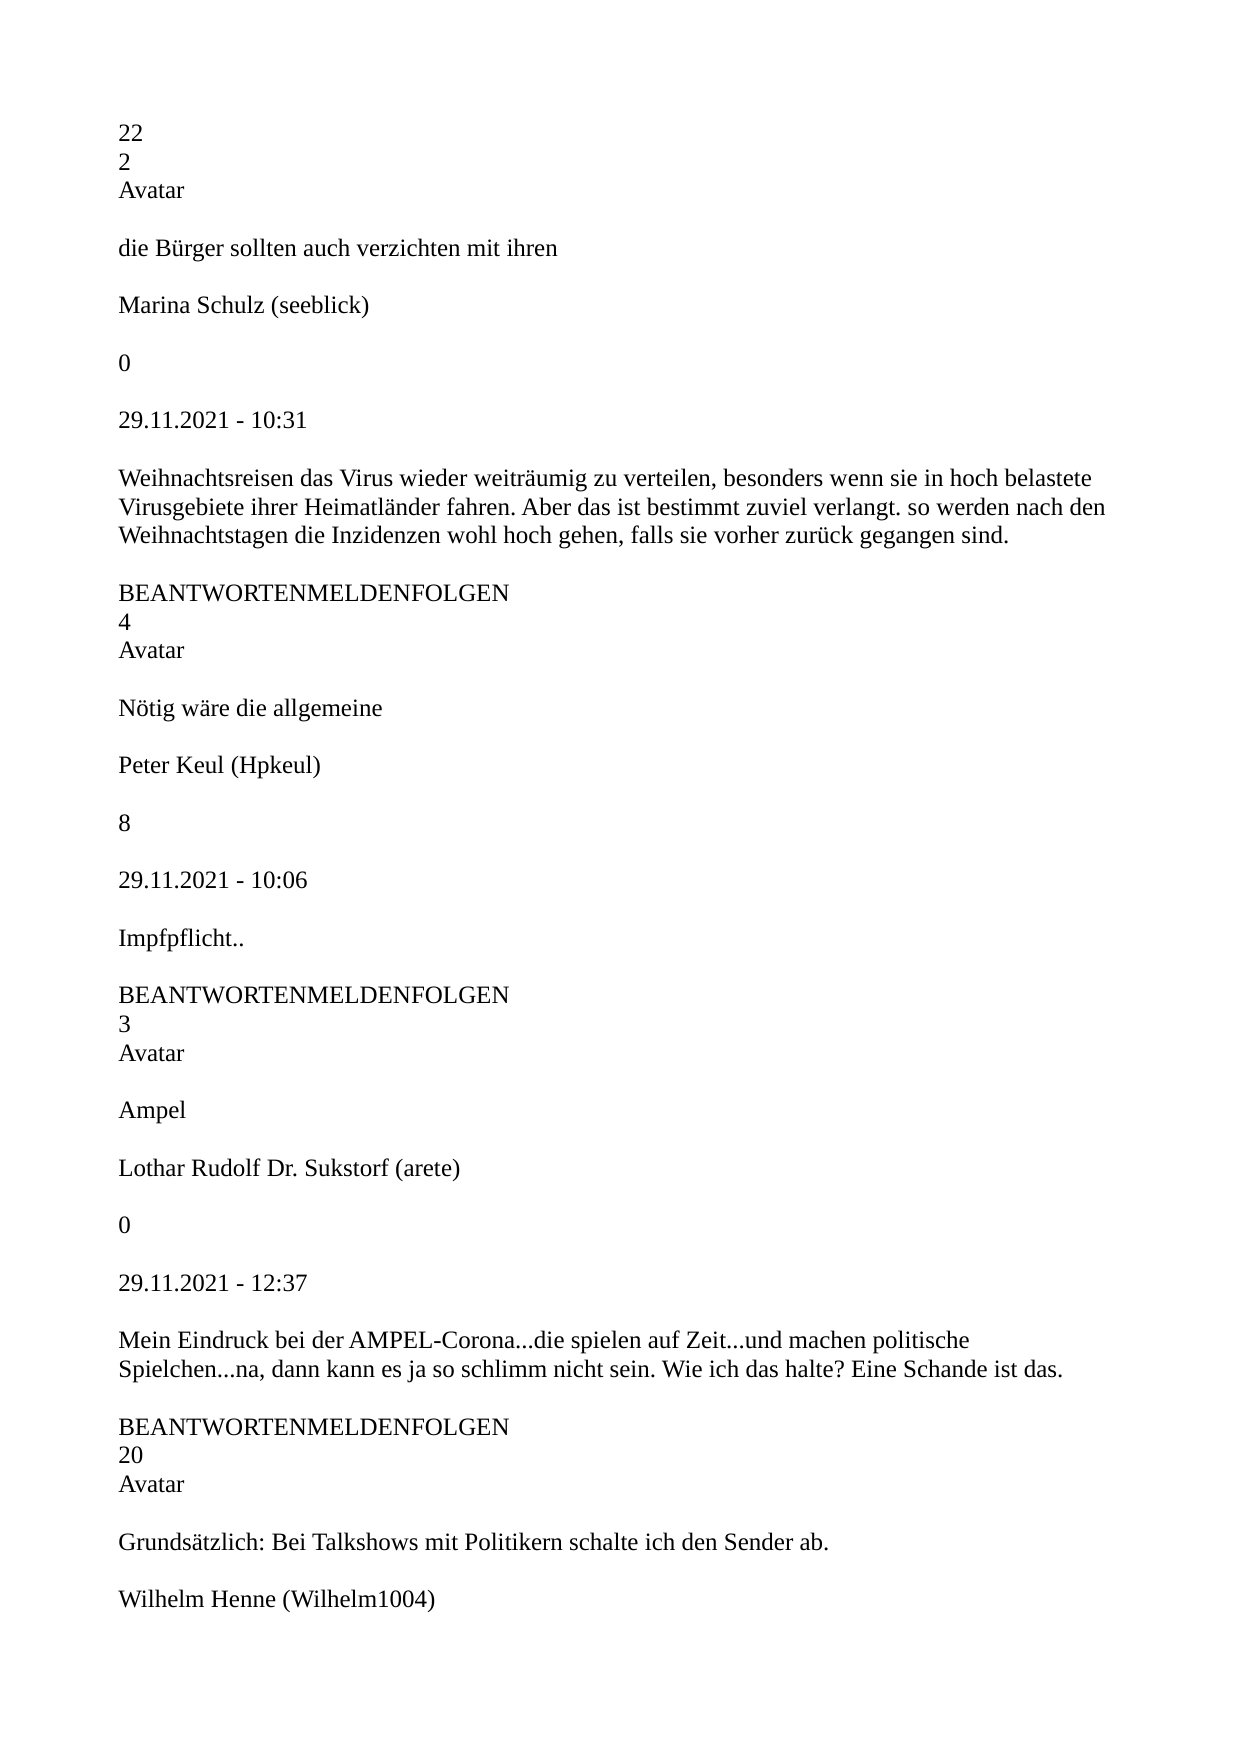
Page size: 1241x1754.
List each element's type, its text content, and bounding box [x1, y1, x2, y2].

text 2 [118, 147, 1122, 176]
text BEANTWORTENMELDENFOLGEN [118, 578, 1122, 607]
text 29.11.2021 - 10:31 [118, 406, 1122, 434]
text Ampel [118, 1096, 1122, 1124]
text 3 [118, 1009, 1122, 1038]
text 20 [118, 1441, 1122, 1469]
text Marina Schulz (seeblick) [118, 291, 1122, 319]
text 0 [118, 1211, 1122, 1239]
text Mein Eindruck bei der AMPEL-Corona...die spielen auf Zeit...und machen politische Spielchen...na, dann kann es ja so schlimm nicht sein. Wie ich das halte? Eine Schande ist das. [118, 1326, 1122, 1383]
text Impfpflicht.. [118, 923, 1122, 952]
text 29.11.2021 - 12:37 [118, 1268, 1122, 1297]
text Nötig wäre die allgemeine [118, 693, 1122, 722]
text Peter Keul (Hpkeul) [118, 751, 1122, 779]
text BEANTWORTENMELDENFOLGEN [118, 981, 1122, 1009]
text Avatar [118, 1038, 1122, 1067]
text 22 [118, 118, 1122, 147]
text Weihnachtsreisen das Virus wieder weiträumig zu verteilen, besonders wenn sie in hoch belastete Virusgebiete ihrer Heimatländer fahren. Aber das ist bestimmt zuviel verlangt. so werden nach den Weihnachtstagen die Inzidenzen wohl hoch gehen, falls sie vorher zurück gegangen sind. [118, 463, 1122, 549]
text die Bürger sollten auch verzichten mit ihren [118, 233, 1122, 262]
text 29.11.2021 - 10:06 [118, 866, 1122, 894]
text 0 [118, 348, 1122, 377]
text Lothar Rudolf Dr. Sukstorf (arete) [118, 1153, 1122, 1182]
text 8 [118, 808, 1122, 837]
text Avatar [118, 636, 1122, 664]
text 4 [118, 607, 1122, 636]
text Avatar [118, 176, 1122, 204]
text Avatar [118, 1469, 1122, 1498]
text BEANTWORTENMELDENFOLGEN [118, 1412, 1122, 1441]
text Grundsätzlich: Bei Talkshows mit Politikern schalte ich den Sender ab. [118, 1527, 1122, 1556]
text Wilhelm Henne (Wilhelm1004) [118, 1584, 1122, 1613]
